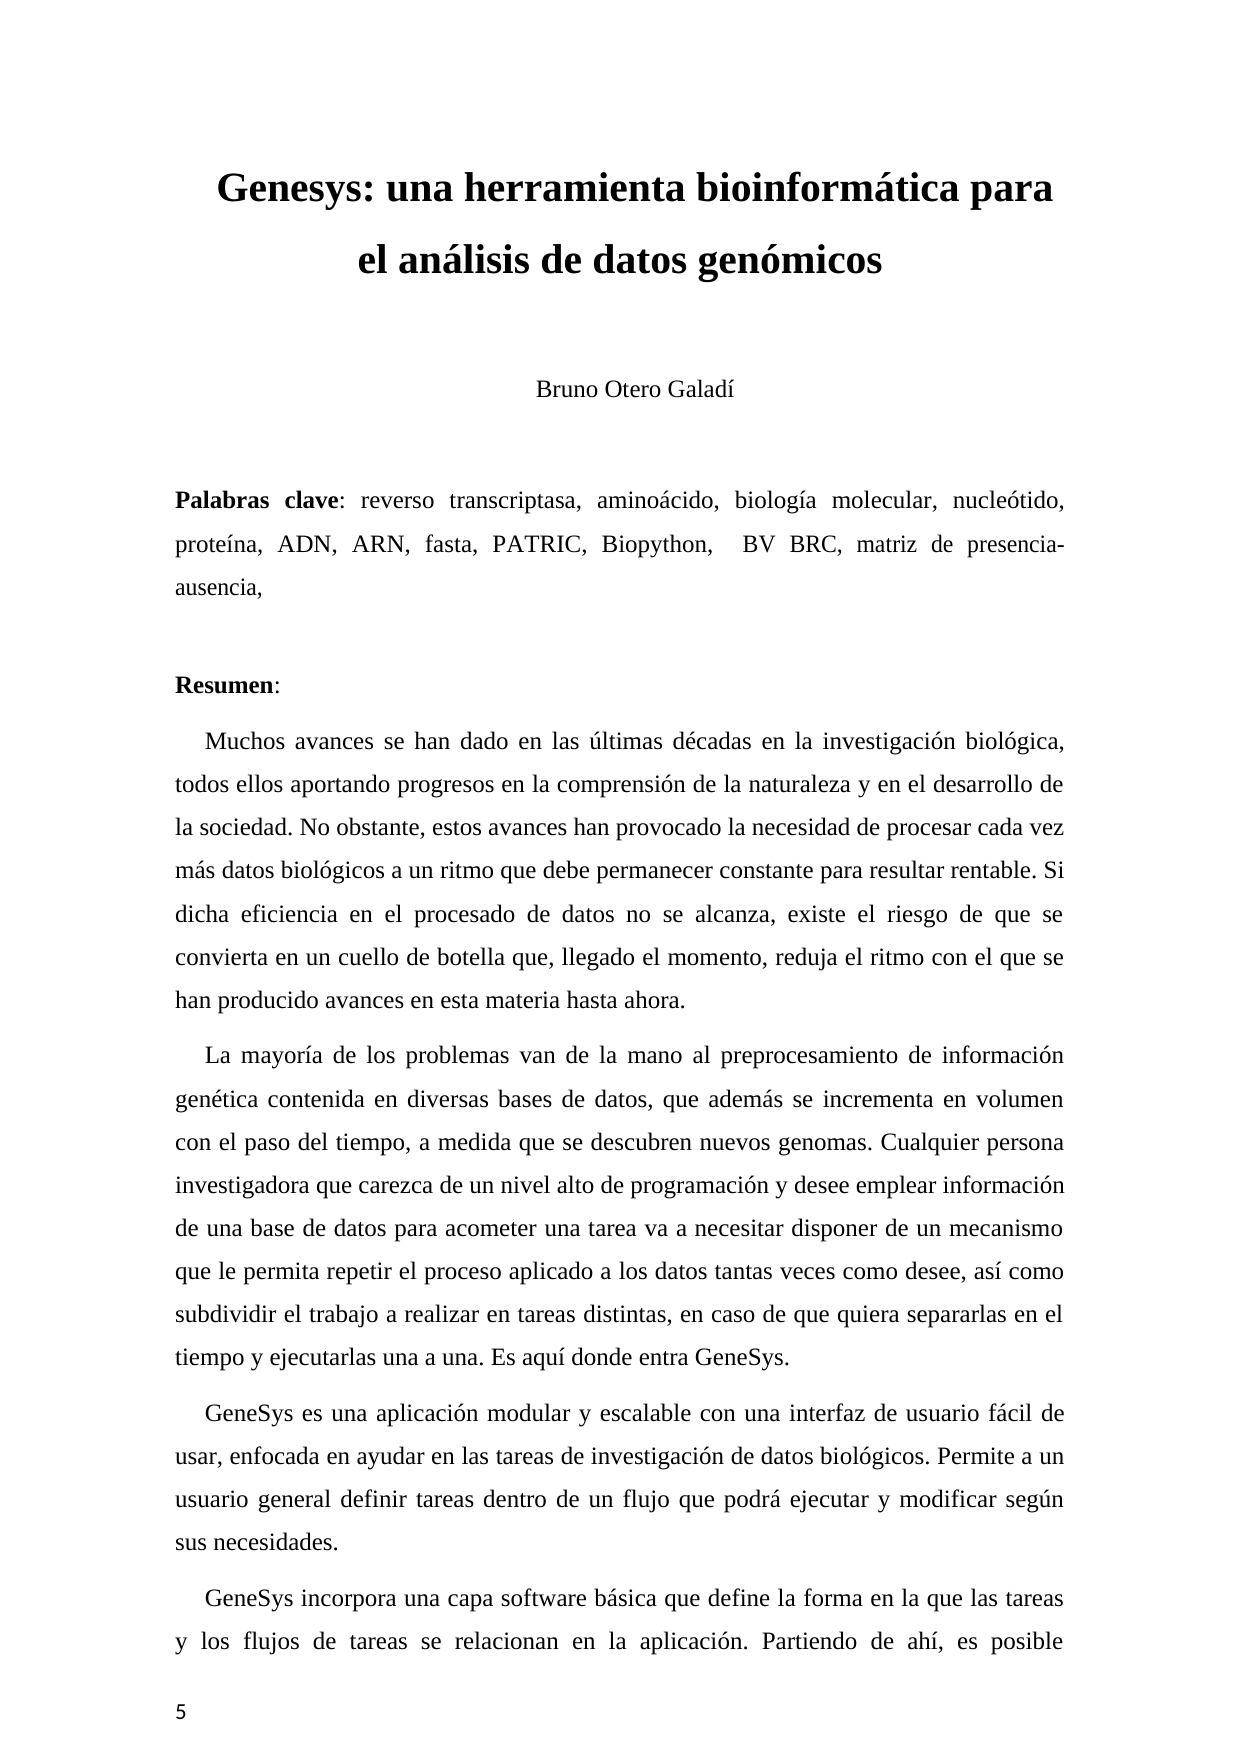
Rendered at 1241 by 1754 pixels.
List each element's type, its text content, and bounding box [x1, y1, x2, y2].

text Palabras clave: reverso transcriptasa, aminoácido, biología molecular, nucleótido, proteína, ADN, ARN, fasta, PATRIC, Biopython, BV BRC, matriz de presencia-ausencia, [175, 486, 1065, 601]
text Genesys: una herramienta bioinformática para el análisis de datos genómicos [175, 162, 1065, 282]
text Resumen: [175, 671, 1065, 699]
text Muchos avances se han dado en las últimas décadas en la investigación biológica, todos ellos aportando progresos en la comprensión de la naturaleza y en el desarrollo de la sociedad. No obstante, estos avances han provocado la necesidad de procesar cada vez más datos biológicos a un ritmo que debe permanecer constante para resultar rentable. Si dicha eficiencia en el procesado de datos no se alcanza, existe el riesgo de que se convierta en un cuello de botella que, llegado el momento, reduja el ritmo con el que se han producido avances en esta materia hasta ahora. [175, 726, 1065, 1014]
text GeneSys incorpora una capa software básica que define la forma en la que las tareas y los flujos de tareas se relacionan en la aplicación. Partiendo de ahí, es posible [175, 1583, 1065, 1655]
text GeneSys es una aplicación modular y escalable con una interfaz de usuario fácil de usar, enfocada en ayudar en las tareas de investigación de datos biológicos. Permite a un usuario general definir tareas dentro de un flujo que podrá ejecutar y modificar según sus necesidades. [175, 1398, 1065, 1556]
text La mayoría de los problemas van de la mano al preprocesamiento de información genética contenida en diversas bases de datos, que además se incrementa en volumen con el paso del tiempo, a medida que se descubren nuevos genomas. Cualquier persona investigadora que carezca de un nivel alto de programación y desee emplear información de una base de datos para acometer una tarea va a necesitar disponer de un mecanismo que le permita repetir el proceso aplicado a los datos tantas veces como desee, así como subdividir el trabajo a realizar en tareas distintas, en caso de que quiera separarlas en el tiempo y ejecutarlas una a una. Es aquí donde entra GeneSys. [175, 1041, 1065, 1371]
text Bruno Otero Galadí [175, 374, 1065, 403]
